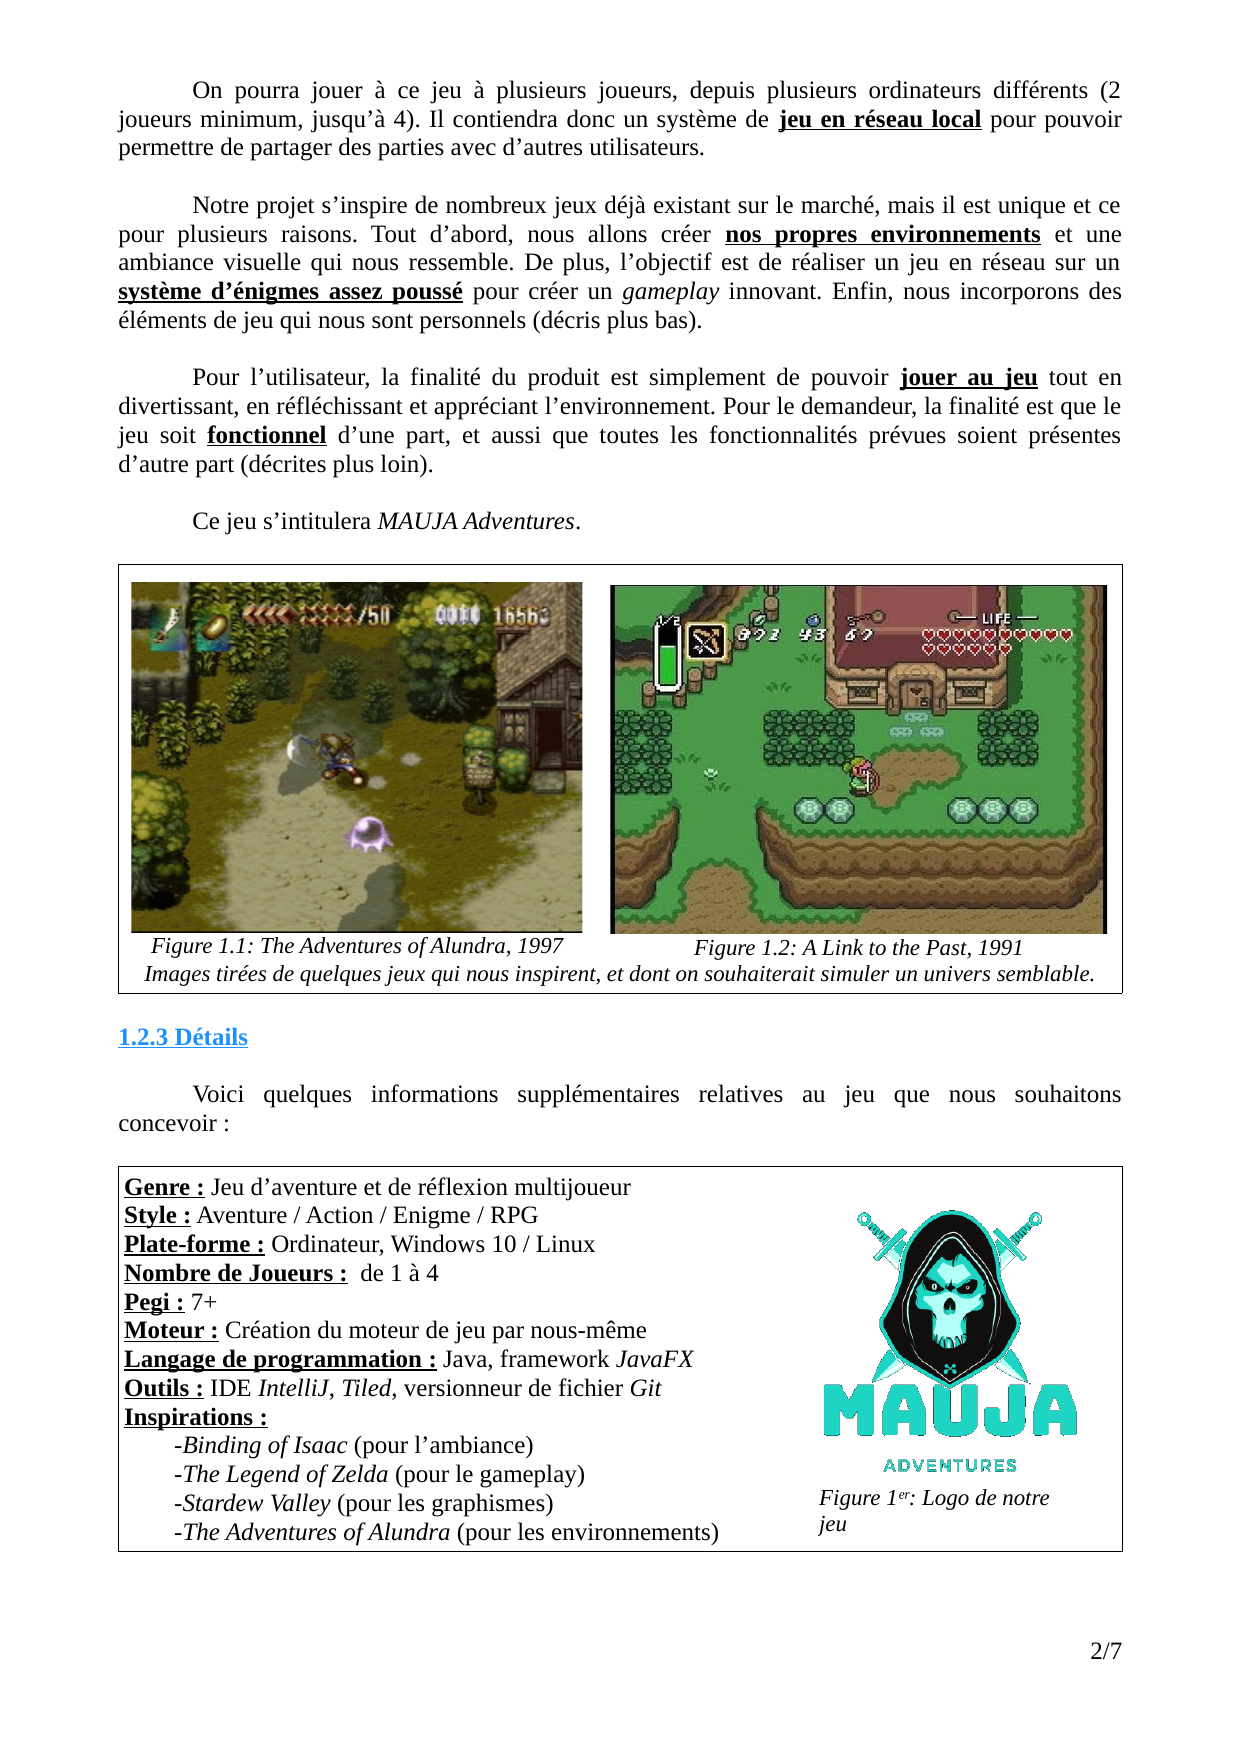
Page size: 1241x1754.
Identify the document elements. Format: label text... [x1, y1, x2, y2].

picture [610, 585, 1108, 934]
text Notre projet s’inspire de nombreux jeux déjà existant sur le marché, mais il est unique et ce pour plusieurs raisons. Tout d’abord, nous allons créer nos propres environnements et une ambiance visuelle qui nous ressemble. De plus, l’objectif est de réaliser un jeu en réseau sur un système d’énigmes assez poussé pour créer un gameplay innovant. Enfin, nous incorporons des éléments de jeu qui nous sont personnels (décris plus bas). [118, 190, 1122, 334]
table_header Genre : Jeu d’aventure et de réflexion multijoueur Style : Aventure / Action / Enigme / RPG Plate-forme : Ordinateur, Windows 10 / Linux Nombre de Joueurs : de 1 à 4 Pegi : 7+ Moteur : Création du moteur de jeu par nous-même Langage de programmation : Java, framework JavaFX Outils : IDE IntelliJ, Tiled, versionneur de fichier Git Inspirations : -Binding of Isaac (pour l’ambiance) -The Legend of Zelda (pour le gameplay) -Stardew Valley (pour les graphismes) -The Adventures of Alundra (pour les environnements) [119, 1167, 1122, 1551]
text 1.2.3 Détails [118, 1022, 1122, 1051]
picture [818, 1198, 1083, 1484]
text On pourra jouer à ce jeu à plusieurs joueurs, depuis plusieurs ordinateurs différents (2 joueurs minimum, jusqu’à 4). Il contiendra donc un système de jeu en réseau local pour pouvoir permettre de partager des parties avec d’autres utilisateurs. [118, 75, 1122, 161]
text Voici quelques informations supplémentaires relatives au jeu que nous souhaitons concevoir : [118, 1079, 1122, 1137]
table_header Images tirées de quelques jeux qui nous inspirent, et dont on souhaiterait simuler un univers semblable. [119, 565, 1122, 992]
text Ce jeu s’intitulera MAUJA Adventures. [118, 506, 1122, 535]
picture [131, 582, 583, 933]
text Pour l’utilisateur, la finalité du produit est simplement de pouvoir jouer au jeu tout en divertissant, en réfléchissant et appréciant l’environnement. Pour le demandeur, la finalité est que le jeu soit fonctionnel d’une part, et aussi que toutes les fonctionnalités prévues soient présentes d’autre part (décrites plus loin). [118, 362, 1122, 477]
